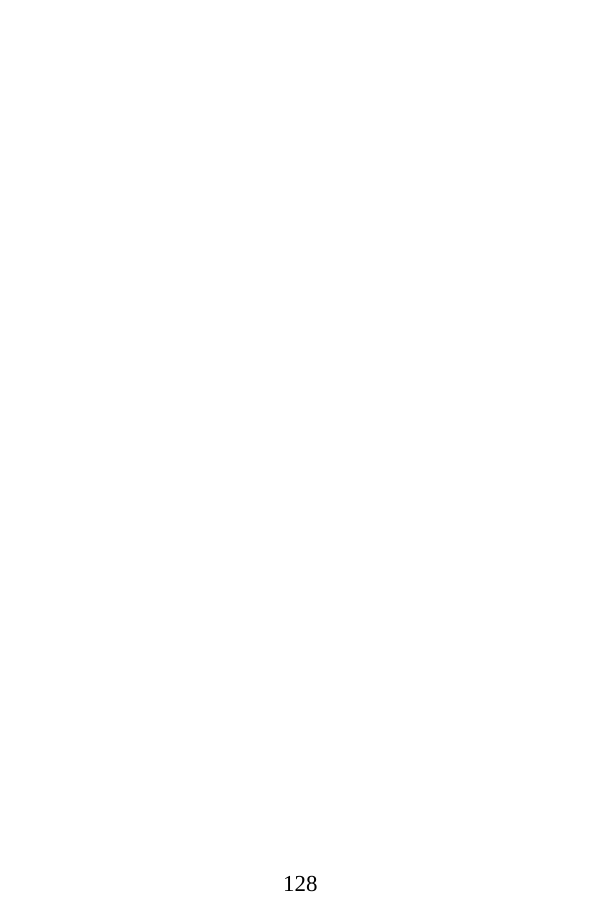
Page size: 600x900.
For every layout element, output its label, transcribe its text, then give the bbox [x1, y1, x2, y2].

text field/water fountain, ampitheatre, walked to Chocolate & Coffee, where she ordered hibiscus tea. [37, 37, 562, 83]
text We went back to the hotel room, talked to Sarah, Peter, Kingsley, went to bed. I woke in the middle of the night from airport action hero dreams, thought about conscious cells being entangled quantumly with the sun, eventually fell back asleep. [37, 83, 562, 196]
